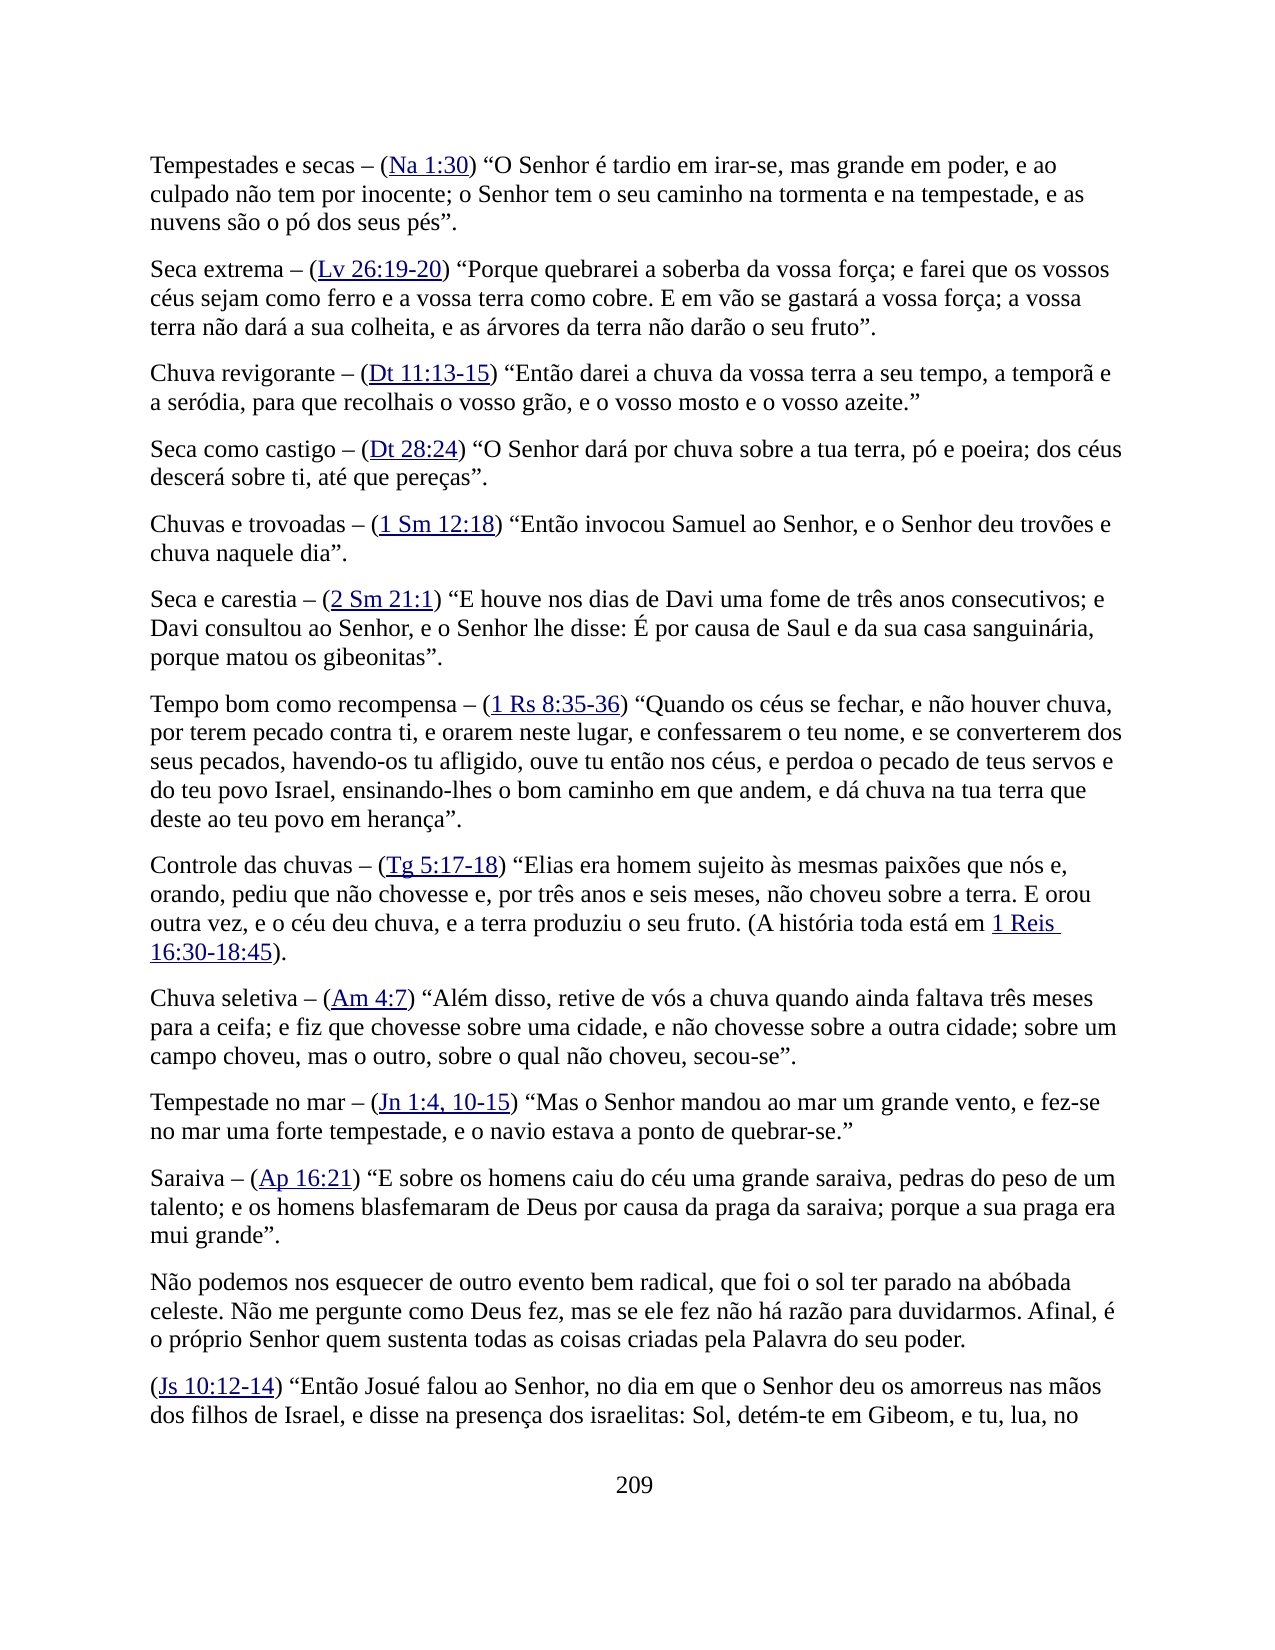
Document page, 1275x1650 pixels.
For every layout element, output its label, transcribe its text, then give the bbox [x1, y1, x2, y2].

text Chuvas e trovoadas – (1 Sm 12:18) “Então invocou Samuel ao Senhor, e o Senhor deu trovões e chuva naquele dia”. [150, 509, 1125, 567]
text Não podemos nos esquecer de outro evento bem radical, que foi o sol ter parado na abóbada celeste. Não me pergunte como Deus fez, mas se ele fez não há razão para duvidarmos. Afinal, é o próprio Senhor quem sustenta todas as coisas criadas pela Palavra do seu poder. [150, 1267, 1125, 1353]
text Chuva seletiva – (Am 4:7) “Além disso, retive de vós a chuva quando ainda faltava três meses para a ceifa; e fiz que chovesse sobre uma cidade, e não chovesse sobre a outra cidade; sobre um campo choveu, mas o outro, sobre o qual não choveu, secou-se”. [150, 983, 1125, 1069]
text Chuva revigorante – (Dt 11:13-15) “Então darei a chuva da vossa terra a seu tempo, a temporã e a seródia, para que recolhais o vosso grão, e o vosso mosto e o vosso azeite.” [150, 358, 1125, 416]
text Seca e carestia – (2 Sm 21:1) “E houve nos dias de Davi uma fome de três anos consecutivos; e Davi consultou ao Senhor, e o Senhor lhe disse: É por causa de Saul e da sua casa sanguinária, porque matou os gibeonitas”. [150, 584, 1125, 671]
text (Js 10:12-14) “Então Josué falou ao Senhor, no dia em que o Senhor deu os amorreus nas mãos dos filhos de Israel, e disse na presença dos israelitas: Sol, detém-te em Gibeom, e tu, lua, no [150, 1371, 1125, 1429]
text Seca como castigo – (Dt 28:24) “O Senhor dará por chuva sobre a tua terra, pó e poeira; dos céus descerá sobre ti, até que pereças”. [150, 434, 1125, 491]
text Tempestade no mar – (Jn 1:4, 10-15) “Mas o Senhor mandou ao mar um grande vento, e fez-se no mar uma forte tempestade, e o navio estava a ponto de quebrar-se.” [150, 1087, 1125, 1145]
text Tempo bom como recompensa – (1 Rs 8:35-36) “Quando os céus se fechar, e não houver chuva, por terem pecado contra ti, e orarem neste lugar, e confessarem o teu nome, e se converterem dos seus pecados, havendo-os tu afligido, ouve tu então nos céus, e perdoa o pecado de teus servos e do teu povo Israel, ensinando-lhes o bom caminho em que andem, e dá chuva na tua terra que deste ao teu povo em herança”. [150, 689, 1125, 832]
text Tempestades e secas – (Na 1:30) “O Senhor é tardio em irar-se, mas grande em poder, e ao culpado não tem por inocente; o Senhor tem o seu caminho na tormenta e na tempestade, e as nuvens são o pó dos seus pés”. [150, 150, 1125, 236]
text Controle das chuvas – (Tg 5:17-18) “Elias era homem sujeito às mesmas paixões que nós e, orando, pediu que não chovesse e, por três anos e seis meses, não choveu sobre a terra. E orou outra vez, e o céu deu chuva, e a terra produziu o seu fruto. (A história toda está em 1 Reis 16:30-18:45). [150, 850, 1125, 965]
text Saraiva – (Ap 16:21) “E sobre os homens caiu do céu uma grande saraiva, pedras do peso de um talento; e os homens blasfemaram de Deus por causa da praga da saraiva; porque a sua praga era mui grande”. [150, 1163, 1125, 1249]
text Seca extrema – (Lv 26:19-20) “Porque quebrarei a soberba da vossa força; e farei que os vossos céus sejam como ferro e a vossa terra como cobre. E em vão se gastará a vossa força; a vossa terra não dará a sua colheita, e as árvores da terra não darão o seu fruto”. [150, 254, 1125, 340]
